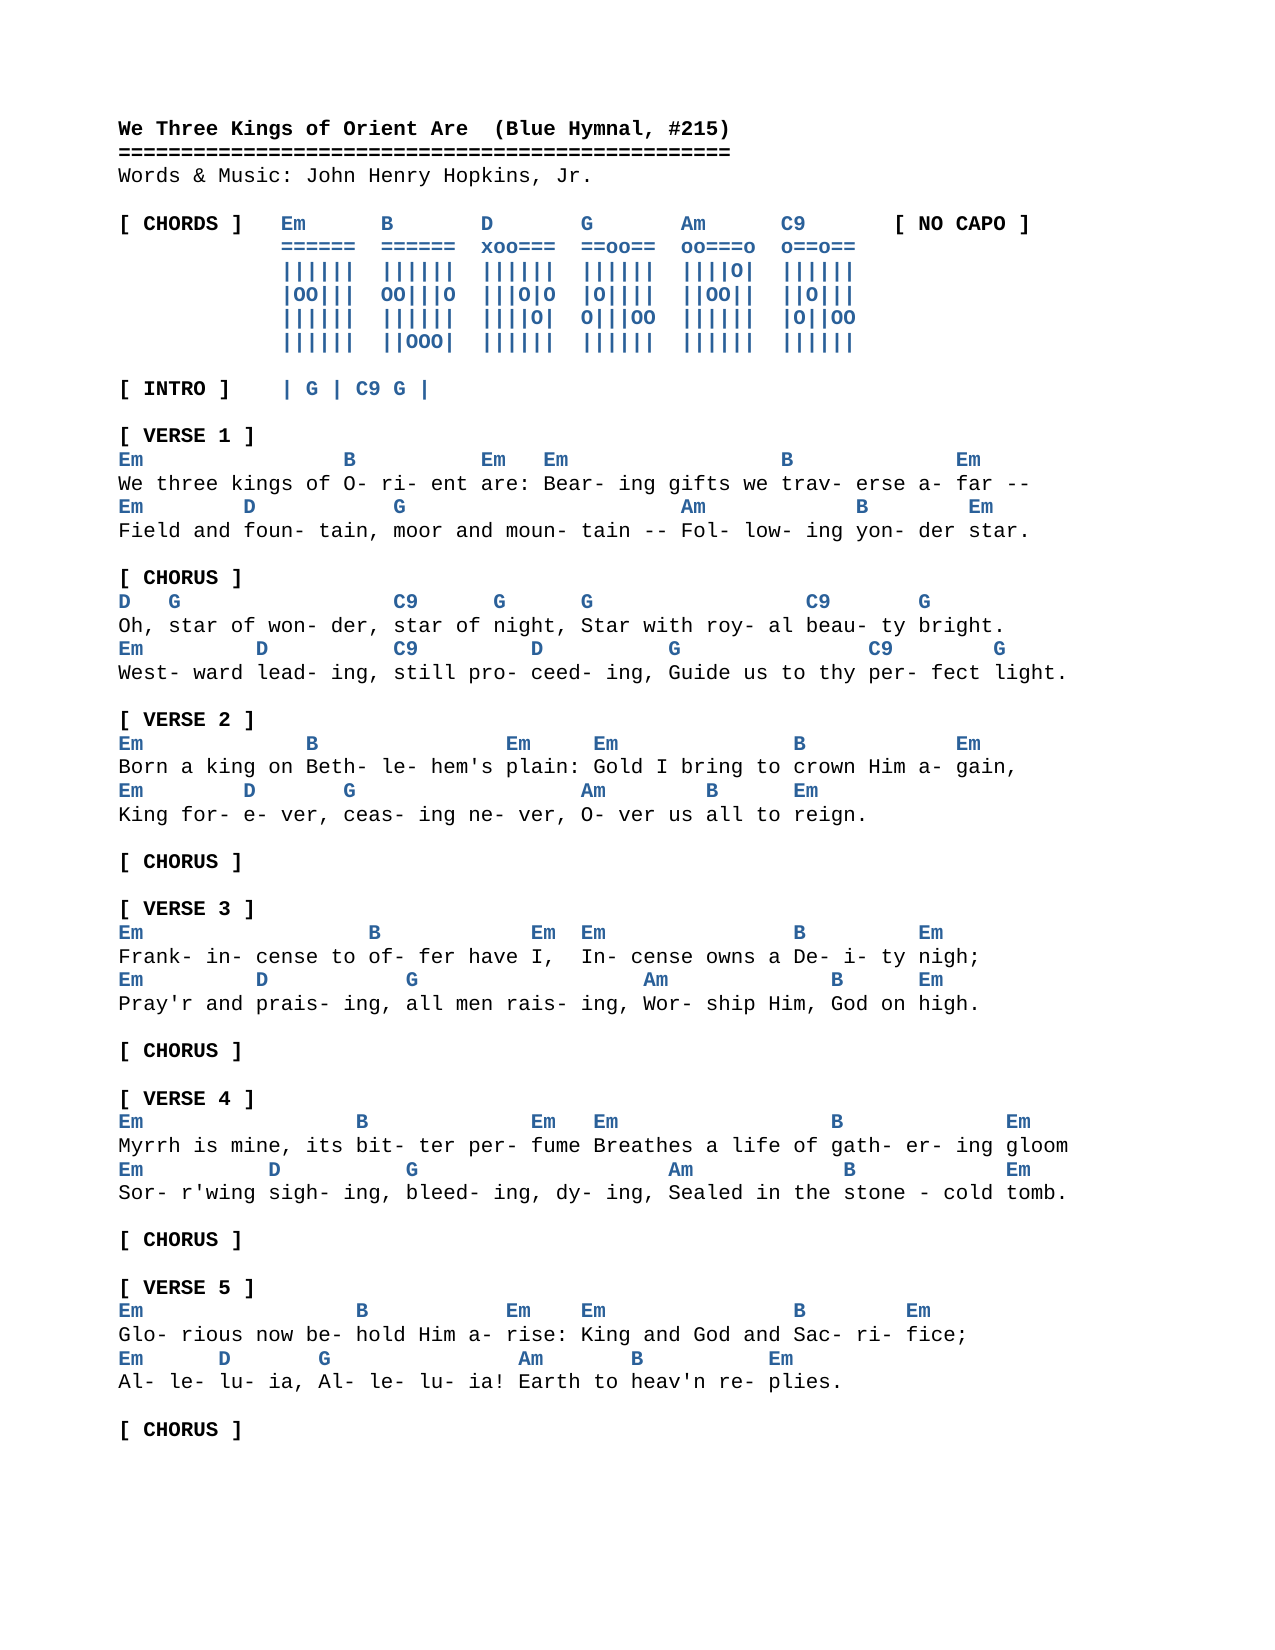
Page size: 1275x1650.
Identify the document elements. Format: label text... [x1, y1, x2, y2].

text [ CHORUS ] [118, 1419, 1157, 1442]
text |||||| |||||| ||||O| O|||OO |||||| |O||OO [118, 307, 1157, 331]
text Field and foun- tain, moor and moun- tain -- Fol- low- ing yon- der star. [118, 520, 1157, 544]
text We three kings of O- ri- ent are: Bear- ing gifts we trav- erse a- far -- [118, 473, 1157, 496]
text Al- le- lu- ia, Al- le- lu- ia! Earth to heav'n re- plies. [118, 1371, 1157, 1395]
text Words & Music: John Henry Hopkins, Jr. [118, 165, 1157, 189]
text Myrrh is mine, its bit- ter per- fume Breathes a life of gath- er- ing gloom [118, 1135, 1157, 1158]
text Frank- in- cense to of- fer have I, In- cense owns a De- i- ty nigh; [118, 946, 1157, 969]
text Em B Em Em B Em [118, 1300, 1157, 1324]
text Em D C9 D G C9 G [118, 638, 1157, 662]
text [ CHORUS ] [118, 1040, 1157, 1064]
text [ VERSE 5 ] [118, 1277, 1157, 1300]
text |||||| ||OOO| |||||| |||||| |||||| |||||| [118, 331, 1157, 354]
text [ VERSE 2 ] [118, 709, 1157, 733]
text Oh, star of won- der, star of night, Star with roy- al beau- ty bright. [118, 615, 1157, 638]
text Em D G Am B Em [118, 1158, 1157, 1182]
text ====== ====== xoo=== ==oo== oo===o o==o== [118, 236, 1157, 260]
text We Three Kings of Orient Are (Blue Hymnal, #215) [118, 118, 1157, 142]
text D G C9 G G C9 G [118, 591, 1157, 615]
text [ VERSE 3 ] [118, 898, 1157, 922]
text |OO||| OO|||O |||O|O |O|||| ||OO|| ||O||| [118, 284, 1157, 307]
text Pray'r and prais- ing, all men rais- ing, Wor- ship Him, God on high. [118, 993, 1157, 1017]
text Em D G Am B Em [118, 780, 1157, 804]
text [ CHORUS ] [118, 567, 1157, 591]
text Glo- rious now be- hold Him a- rise: King and God and Sac- ri- fice; [118, 1324, 1157, 1348]
text ================================================= [118, 142, 1157, 165]
text Em B Em Em B Em [118, 1111, 1157, 1135]
text Em B Em Em B Em [118, 922, 1157, 946]
text [ INTRO ] | G | C9 G | [118, 378, 1157, 402]
text Sor- r'wing sigh- ing, bleed- ing, dy- ing, Sealed in the stone - cold tomb. [118, 1182, 1157, 1206]
text |||||| |||||| |||||| |||||| ||||O| |||||| [118, 260, 1157, 284]
text [ CHORUS ] [118, 851, 1157, 875]
text [ CHORDS ] Em B D G Am C9 [ NO CAPO ] [118, 213, 1157, 236]
text Em D G Am B Em [118, 496, 1157, 520]
text Em D G Am B Em [118, 1348, 1157, 1371]
text Born a king on Beth- le- hem's plain: Gold I bring to crown Him a- gain, [118, 757, 1157, 780]
text King for- e- ver, ceas- ing ne- ver, O- ver us all to reign. [118, 804, 1157, 827]
text Em D G Am B Em [118, 969, 1157, 993]
text Em B Em Em B Em [118, 449, 1157, 473]
text West- ward lead- ing, still pro- ceed- ing, Guide us to thy per- fect light. [118, 662, 1157, 686]
text [ VERSE 4 ] [118, 1088, 1157, 1111]
text Em B Em Em B Em [118, 733, 1157, 757]
text [ VERSE 1 ] [118, 426, 1157, 449]
text [ CHORUS ] [118, 1229, 1157, 1253]
